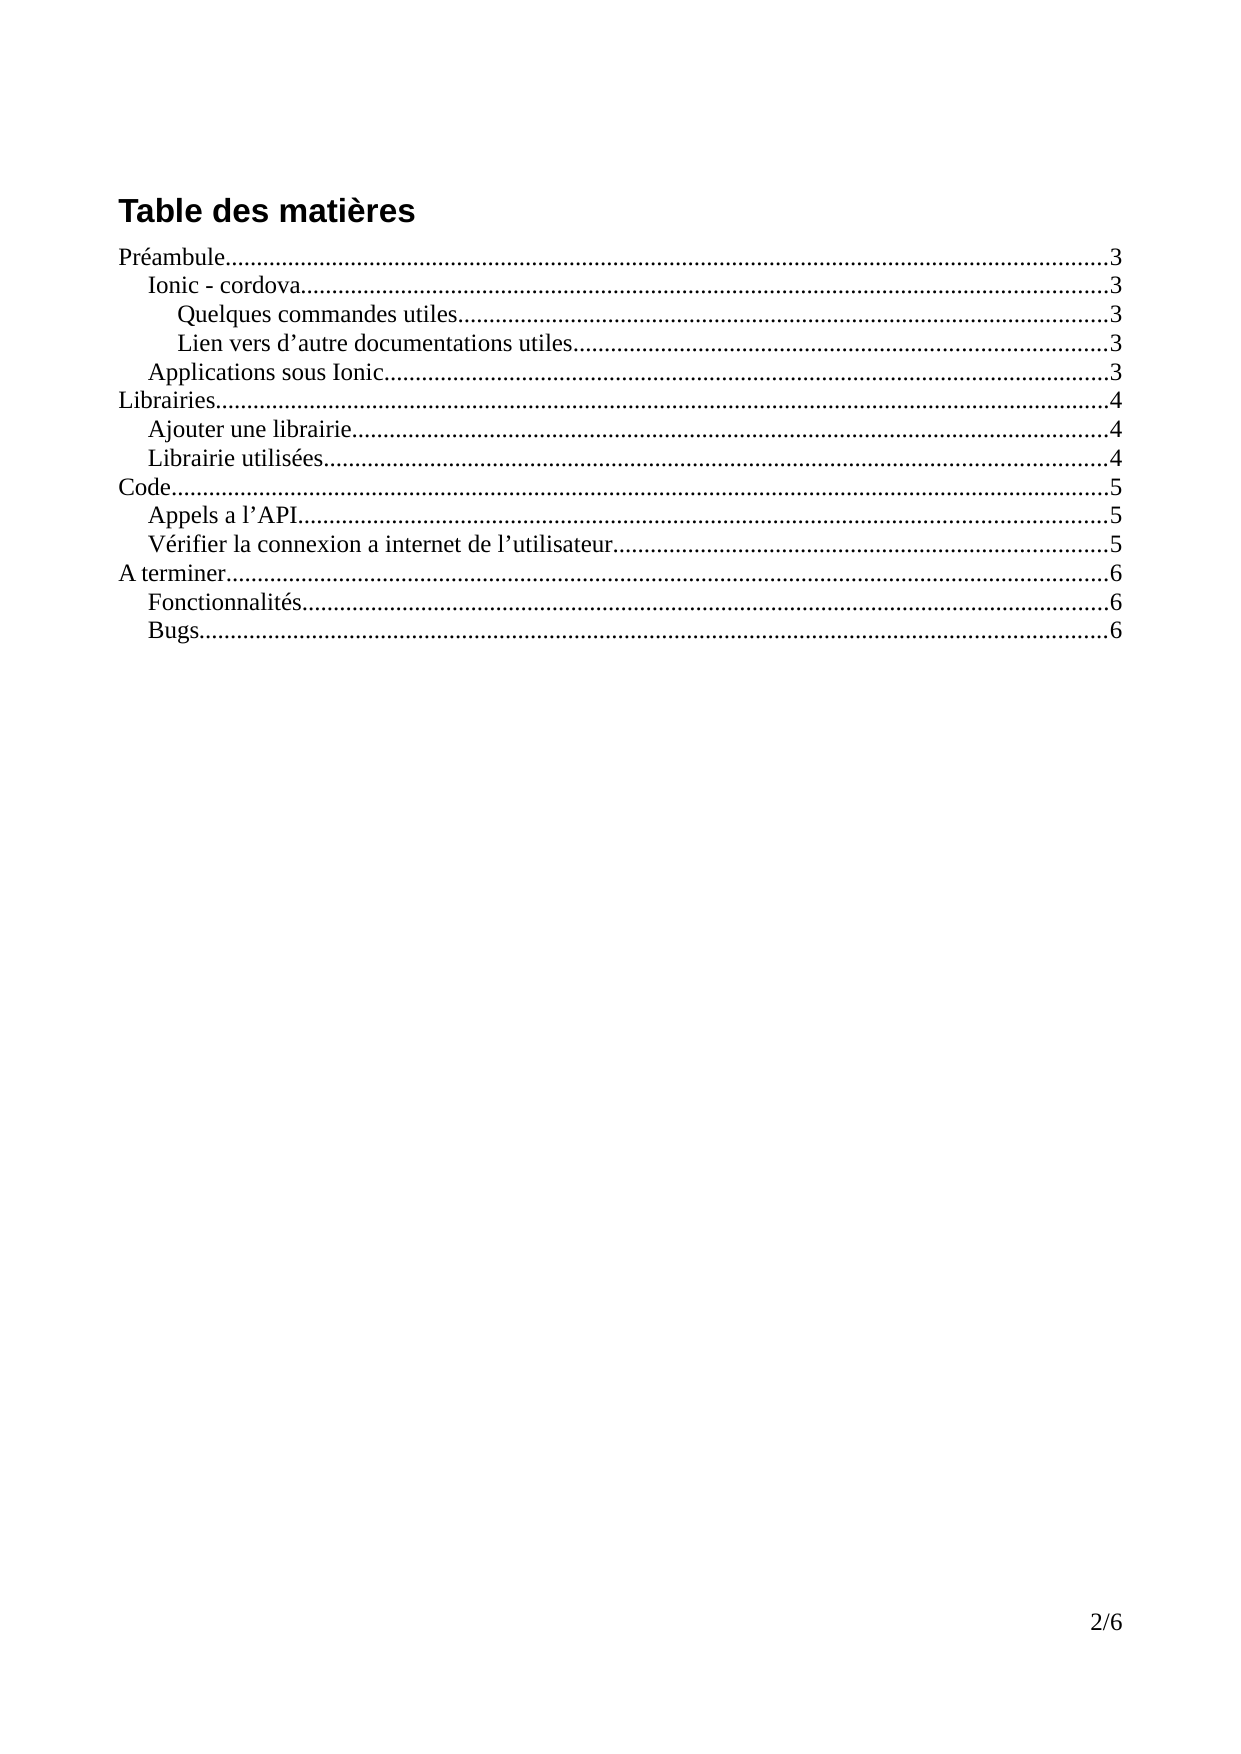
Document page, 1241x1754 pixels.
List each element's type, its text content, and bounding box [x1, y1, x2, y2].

text Code 5 [118, 472, 1122, 500]
text Vérifier la connexion a internet de l’utilisateur 5 [148, 529, 1122, 558]
text A terminer 6 [118, 558, 1122, 587]
text Ajouter une librairie 4 [148, 414, 1122, 443]
text Bugs 6 [148, 615, 1122, 644]
text Fonctionnalités 6 [148, 587, 1122, 615]
text Quelques commandes utiles 3 [177, 299, 1122, 328]
text Ionic - cordova 3 [148, 270, 1122, 299]
text Applications sous Ionic 3 [148, 357, 1122, 385]
text Librairie utilisées 4 [148, 443, 1122, 472]
text Préambule 3 [118, 242, 1122, 270]
subtitle Table des matières [118, 191, 1122, 229]
text Lien vers d’autre documentations utiles 3 [177, 328, 1122, 357]
text Librairies 4 [118, 385, 1122, 414]
text Appels a l’API 5 [148, 500, 1122, 529]
